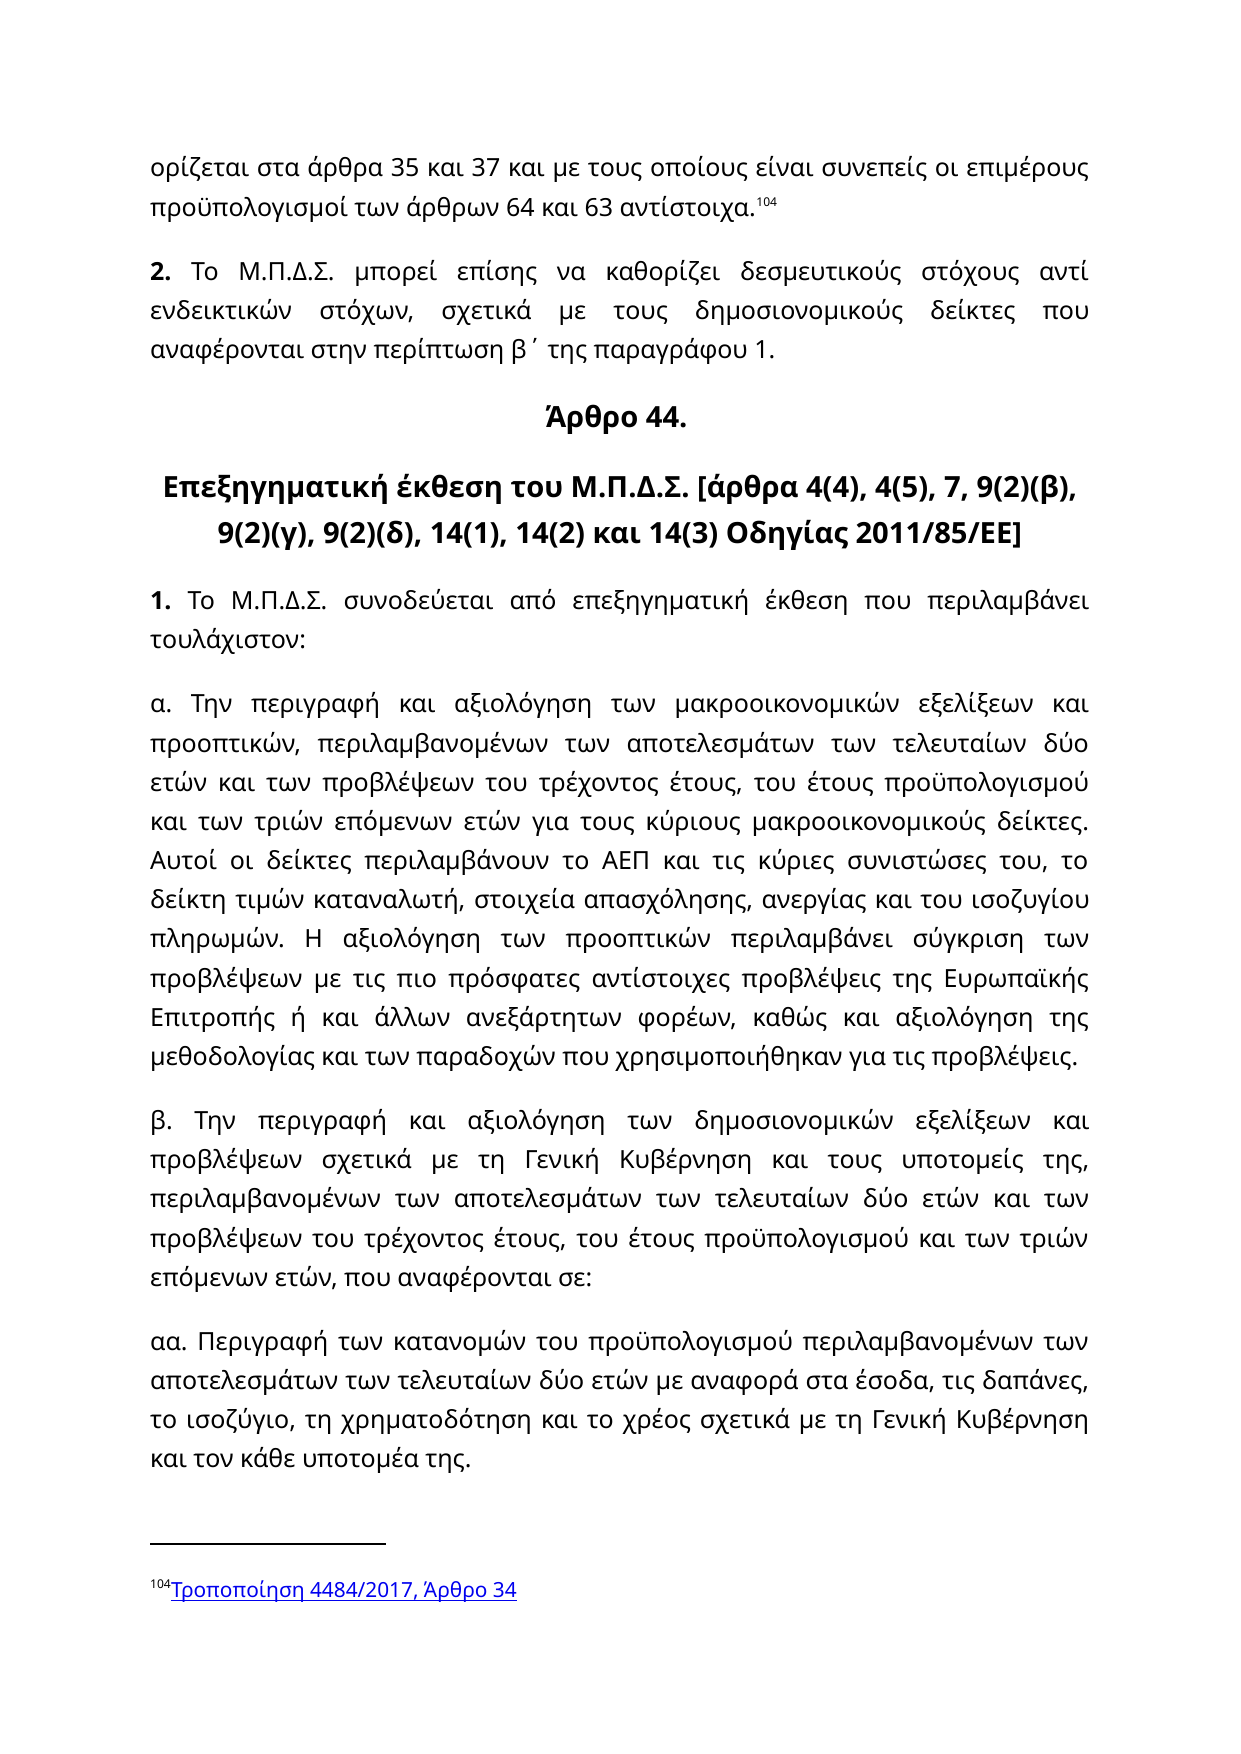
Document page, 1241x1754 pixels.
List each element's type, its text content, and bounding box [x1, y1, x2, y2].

text Τροποποίηση 4484/2017, Άρθρο 34 [150, 1576, 1090, 1604]
text αα. Περιγραφή των κατανομών του προϋπολογισμού περιλαμβανομένων των αποτελεσμάτων των τελευταίων δύο ετών με αναφορά στα έσοδα, τις δαπάνες, το ισοζύγιο, τη χρηματοδότηση και το χρέος σχετικά με τη Γενική Κυβέρνηση και τον κάθε υποτομέα της. [150, 1323, 1090, 1475]
subtitle Επεξηγηματική έκθεση του Μ.Π.Δ.Σ. [άρθρα 4(4), 4(5), 7, 9(2)(β), 9(2)(γ), 9(2)(δ), 14(1), 14(2) και 14(3) Οδηγίας 2011/85/ΕΕ] [150, 466, 1090, 552]
text β. Την περιγραφή και αξιολόγηση των δημοσιονομικών εξελίξεων και προβλέψεων σχετικά με τη Γενική Κυβέρνηση και τους υποτομείς της, περιλαμβανομένων των αποτελεσμάτων των τελευταίων δύο ετών και των προβλέψεων του τρέχοντος έτους, του έτους προϋπολογισμού και των τριών επόμενων ετών, που αναφέρονται σε: [150, 1103, 1090, 1293]
text 2. Το Μ.Π.Δ.Σ. μπορεί επίσης να καθορίζει δεσμευτικούς στόχους αντί ενδεικτικών στόχων, σχετικά με τους δημοσιονομικούς δείκτες που αναφέρονται στην περίπτωση β΄ της παραγράφου 1. [150, 253, 1090, 366]
text ορίζεται στα άρθρα 35 και 37 και µε τους οποίους είναι συνεπείς οι επιµέρους προϋπολογισµοί των άρθρων 64 και 63 αντίστοιχα. [150, 150, 1090, 223]
text 1. Το Μ.Π.Δ.Σ. συνοδεύεται από επεξηγηματική έκθεση που περιλαμβάνει τουλάχιστον: [150, 583, 1090, 656]
text α. Την περιγραφή και αξιολόγηση των μακροοικονομικών εξελίξεων και προοπτικών, περιλαμβανομένων των αποτελεσμάτων των τελευταίων δύο ετών και των προβλέψεων του τρέχοντος έτους, του έτους προϋπολογισμού και των τριών επόμενων ετών για τους κύριους μακροοικονομικούς δείκτες. Αυτοί οι δείκτες περιλαμβάνουν το ΑΕΠ και τις κύριες συνιστώσες του, το δείκτη τιμών καταναλωτή, στοιχεία απασχόλησης, ανεργίας και του ισοζυγίου πληρωμών. Η αξιολόγηση των προοπτικών περιλαμβάνει σύγκριση των προβλέψεων με τις πιο πρόσφατες αντίστοιχες προβλέψεις της Ευρωπαϊκής Επιτροπής ή και άλλων ανεξάρτητων φορέων, καθώς και αξιολόγηση της μεθοδολογίας και των παραδοχών που χρησιμοποιήθηκαν για τις προβλέψεις. [150, 686, 1090, 1073]
subtitle Άρθρο 44. [150, 396, 1090, 436]
